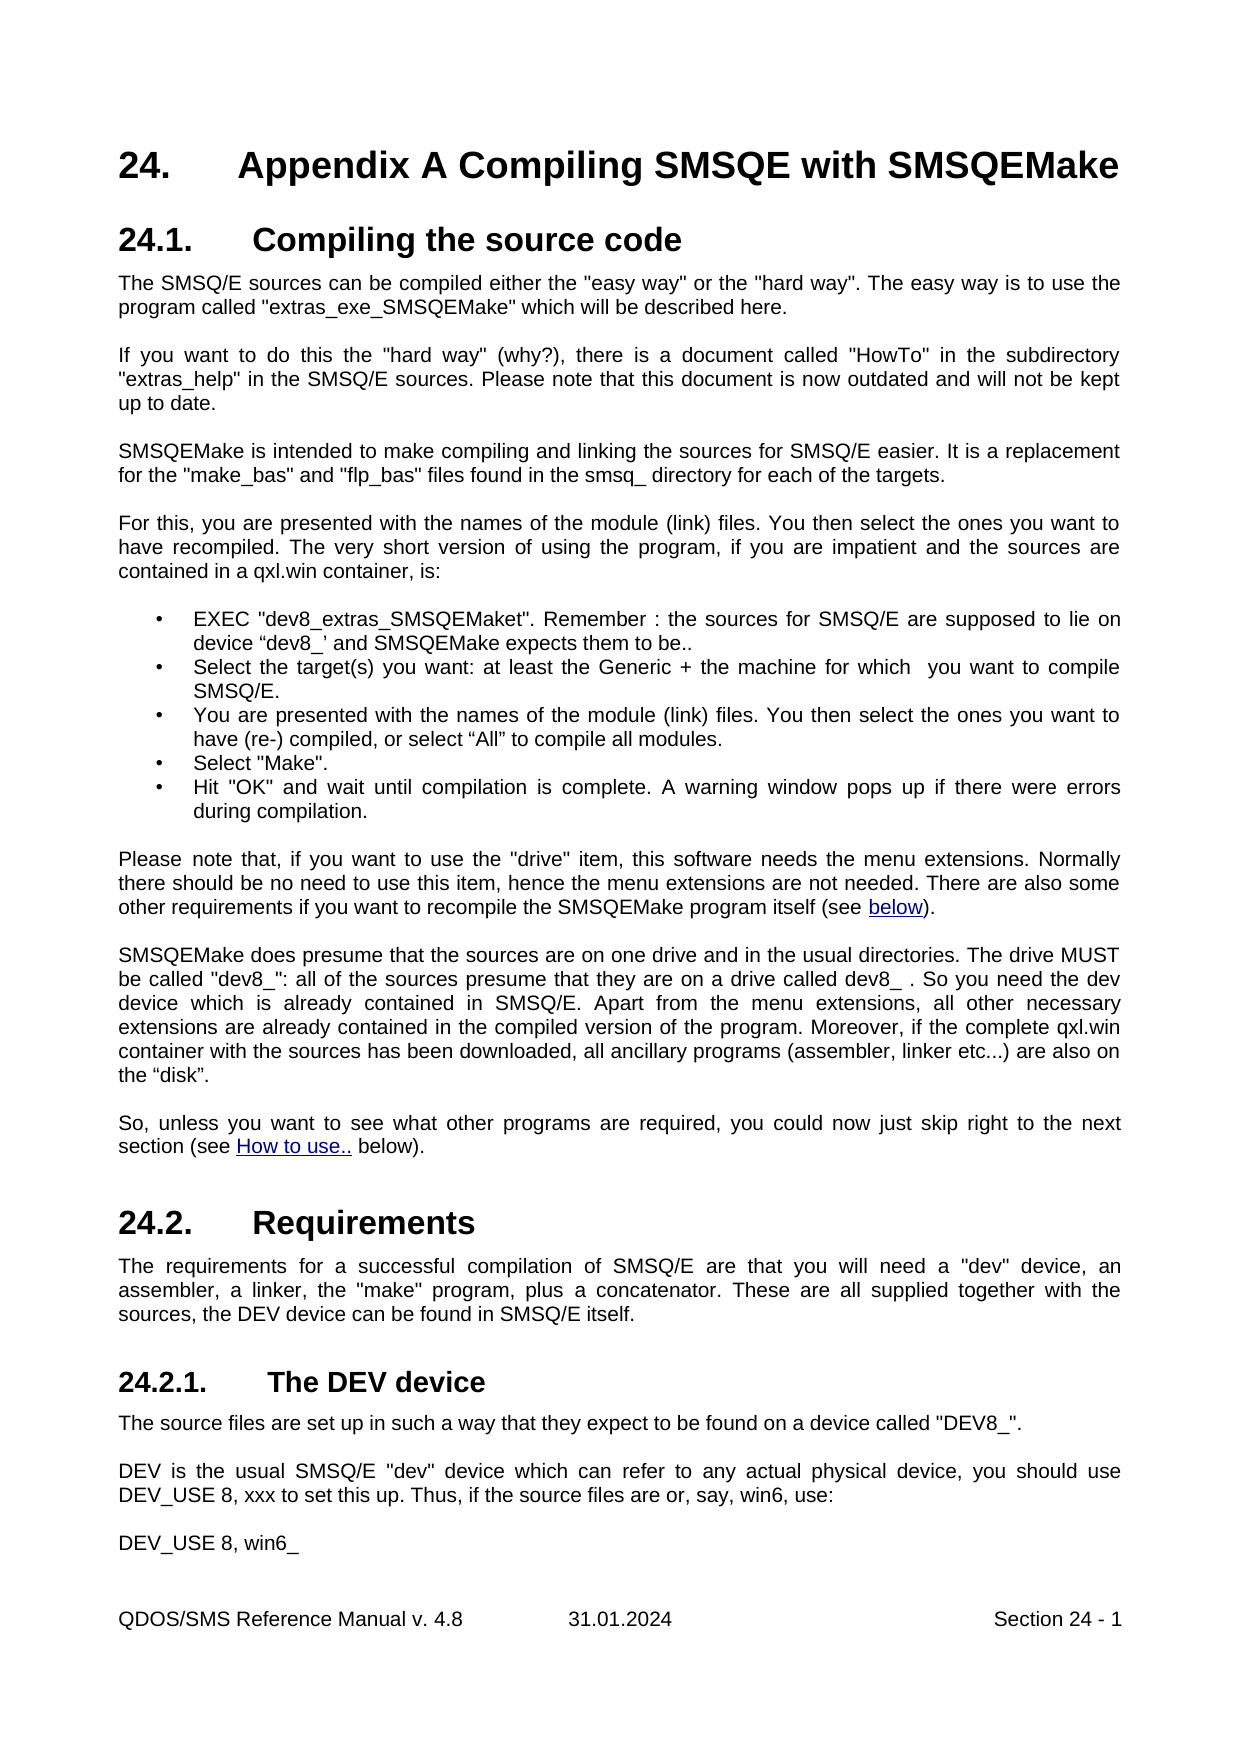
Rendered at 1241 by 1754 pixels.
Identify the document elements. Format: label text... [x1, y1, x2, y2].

text If you want to do this the "hard way" (why?), there is a document called "HowTo" in the subdirectory "extras_help" in the SMSQ/E sources. Please note that this document is now outdated and will not be kept up to date. [118, 343, 1122, 415]
text For this, you are presented with the names of the module (link) files. You then select the ones you want to have recompiled. The very short version of using the program, if you are impatient and the sources are contained in a qxl.win container, is: [118, 511, 1122, 583]
text The SMSQ/E sources can be compiled either the "easy way" or the "hard way". The easy way is to use the program called "extras_exe_SMSQEMake" which will be described here. [118, 271, 1122, 319]
subtitle Requirements [118, 1203, 1122, 1242]
text SMSQEMake is intended to make compiling and linking the sources for SMSQ/E easier. It is a replacement for the "make_bas" and "flp_bas" files found in the smsq_ directory for each of the targets. [118, 439, 1122, 487]
list You are presented with the names of the module (link) files. You then select the ones you want to have (re-) compiled, or select “All” to compile all modules. [156, 703, 1122, 751]
text The requirements for a successful compilation of SMSQ/E are that you will need a "dev" device, an assembler, a linker, the "make" program, plus a concatenator. These are all supplied together with the sources, the DEV device can be found in SMSQ/E itself. [118, 1254, 1122, 1326]
subtitle The DEV device [118, 1364, 1122, 1398]
list EXEC "dev8_extras_SMSQEMaket". Remember : the sources for SMSQ/E are supposed to lie on device “dev8_’ and SMSQEMake expects them to be.. [156, 607, 1122, 655]
list Select the target(s) you want: at least the Generic + the machine for which you want to compile SMSQ/E. [156, 655, 1122, 703]
subtitle Compiling the source code [118, 220, 1122, 259]
text Please note that, if you want to use the "drive" item, this software needs the menu extensions. Normally there should be no need to use this item, hence the menu extensions are not needed. There are also some other requirements if you want to recompile the SMSQEMake program itself (see below). [118, 847, 1122, 919]
list Select "Make". [156, 751, 1122, 775]
text SMSQEMake does presume that the sources are on one drive and in the usual directories. The drive MUST be called "dev8_": all of the sources presume that they are on a drive called dev8_ . So you need the dev device which is already contained in SMSQ/E. Apart from the menu extensions, all other necessary extensions are already contained in the compiled version of the program. Moreover, if the complete qxl.win container with the sources has been downloaded, all ancillary programs (assembler, linker etc...) are also on the “disk”. [118, 943, 1122, 1086]
list Hit "OK" and wait until compilation is complete. A warning window pops up if there were errors during compilation. [156, 775, 1122, 823]
list DEV is the usual SMSQ/E "dev" device which can refer to any actual physical device, you should use DEV_USE 8, xxx to set this up. Thus, if the source files are or, say, win6, use: [118, 1458, 1122, 1506]
list The source files are set up in such a way that they expect to be found on a device called "DEV8_". [118, 1411, 1122, 1434]
list DEV_USE 8, win6_ [118, 1530, 1122, 1554]
subtitle Appendix A Compiling SMSQE with SMSQEMake [118, 143, 1122, 187]
text So, unless you want to see what other programs are required, you could now just skip right to the next section (see How to use.. below). [118, 1110, 1122, 1158]
